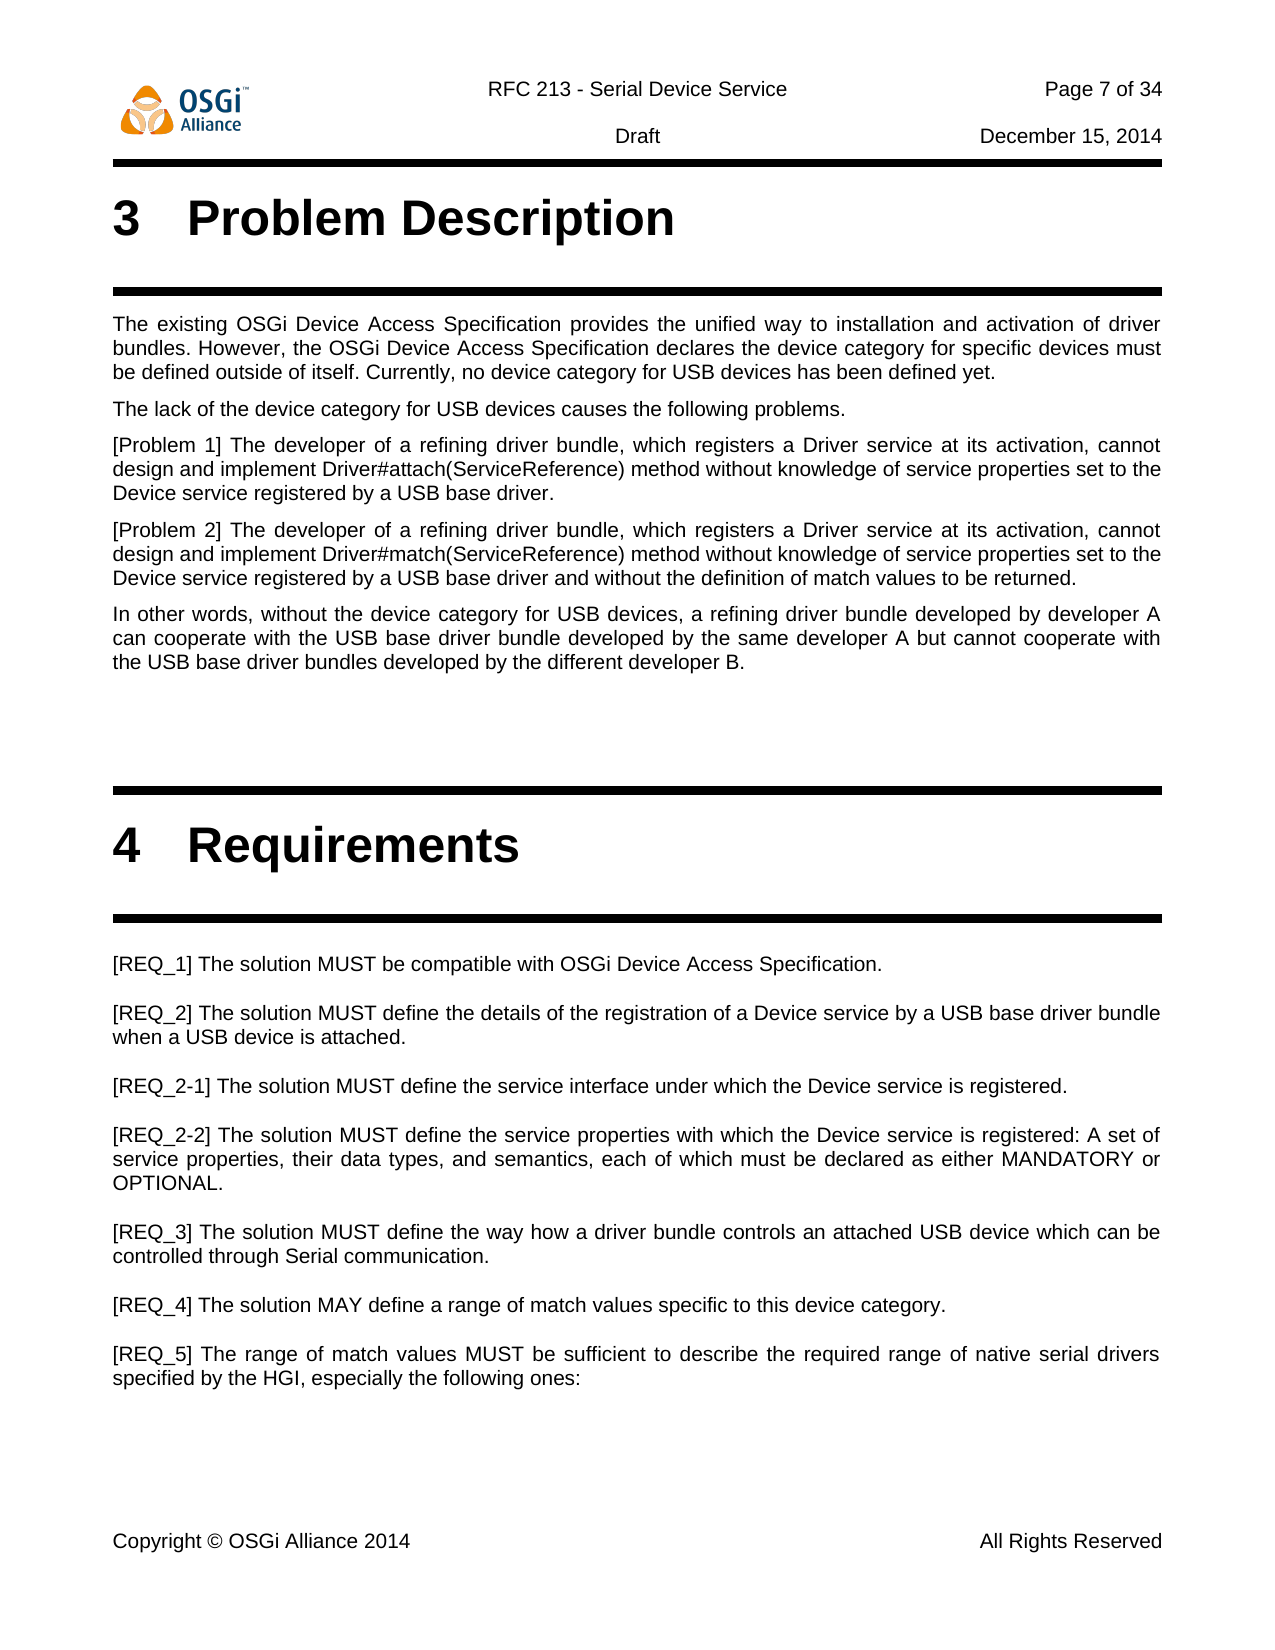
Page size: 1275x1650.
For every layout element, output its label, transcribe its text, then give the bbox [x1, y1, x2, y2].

text [REQ_5] The range of match values MUST be sufficient to describe the required range of native serial drivers specified by the HGI, especially the following ones: [112, 1342, 1162, 1389]
text The lack of the device category for USB devices causes the following problems. [112, 397, 1162, 421]
text The existing OSGi Device Access Specification provides the unified way to installation and activation of driver bundles. However, the OSGi Device Access Specification declares the device category for specific devices must be defined outside of itself. Currently, no device category for USB devices has been defined yet. [112, 312, 1162, 384]
text [REQ_2] The solution MUST define the details of the registration of a Device service by a USB base driver bundle when a USB device is attached. [112, 1001, 1162, 1049]
text [REQ_4] The solution MAY define a range of match values specific to this device category. [112, 1293, 1162, 1317]
text [REQ_3] The solution MUST define the way how a driver bundle controls an attached USB device which can be controlled through Serial communication. [112, 1220, 1162, 1268]
subtitle Requirements [112, 787, 1162, 923]
text [Problem 1] The developer of a refining driver bundle, which registers a Driver service at its activation, cannot design and implement Driver#attach(ServiceReference) method without knowledge of service properties set to the Device service registered by a USB base driver. [112, 433, 1162, 505]
text [Problem 2] The developer of a refining driver bundle, which registers a Driver service at its activation, cannot design and implement Driver#match(ServiceReference) method without knowledge of service properties set to the Device service registered by a USB base driver and without the definition of match values to be returned. [112, 517, 1162, 589]
subtitle Problem Description [112, 160, 1162, 296]
text [REQ_2-2] The solution MUST define the service properties with which the Device service is registered: A set of service properties, their data types, and semantics, each of which must be declared as either MANDATORY or OPTIONAL. [112, 1123, 1162, 1195]
picture [113, 78, 257, 142]
text [REQ_1] The solution MUST be compatible with OSGi Device Access Specification. [112, 952, 1162, 976]
text In other words, without the device category for USB devices, a refining driver bundle developed by developer A can cooperate with the USB base driver bundle developed by the same developer A but cannot cooperate with the USB base driver bundles developed by the different developer B. [112, 602, 1162, 674]
text [REQ_2-1] The solution MUST define the service interface under which the Device service is registered. [112, 1074, 1162, 1098]
